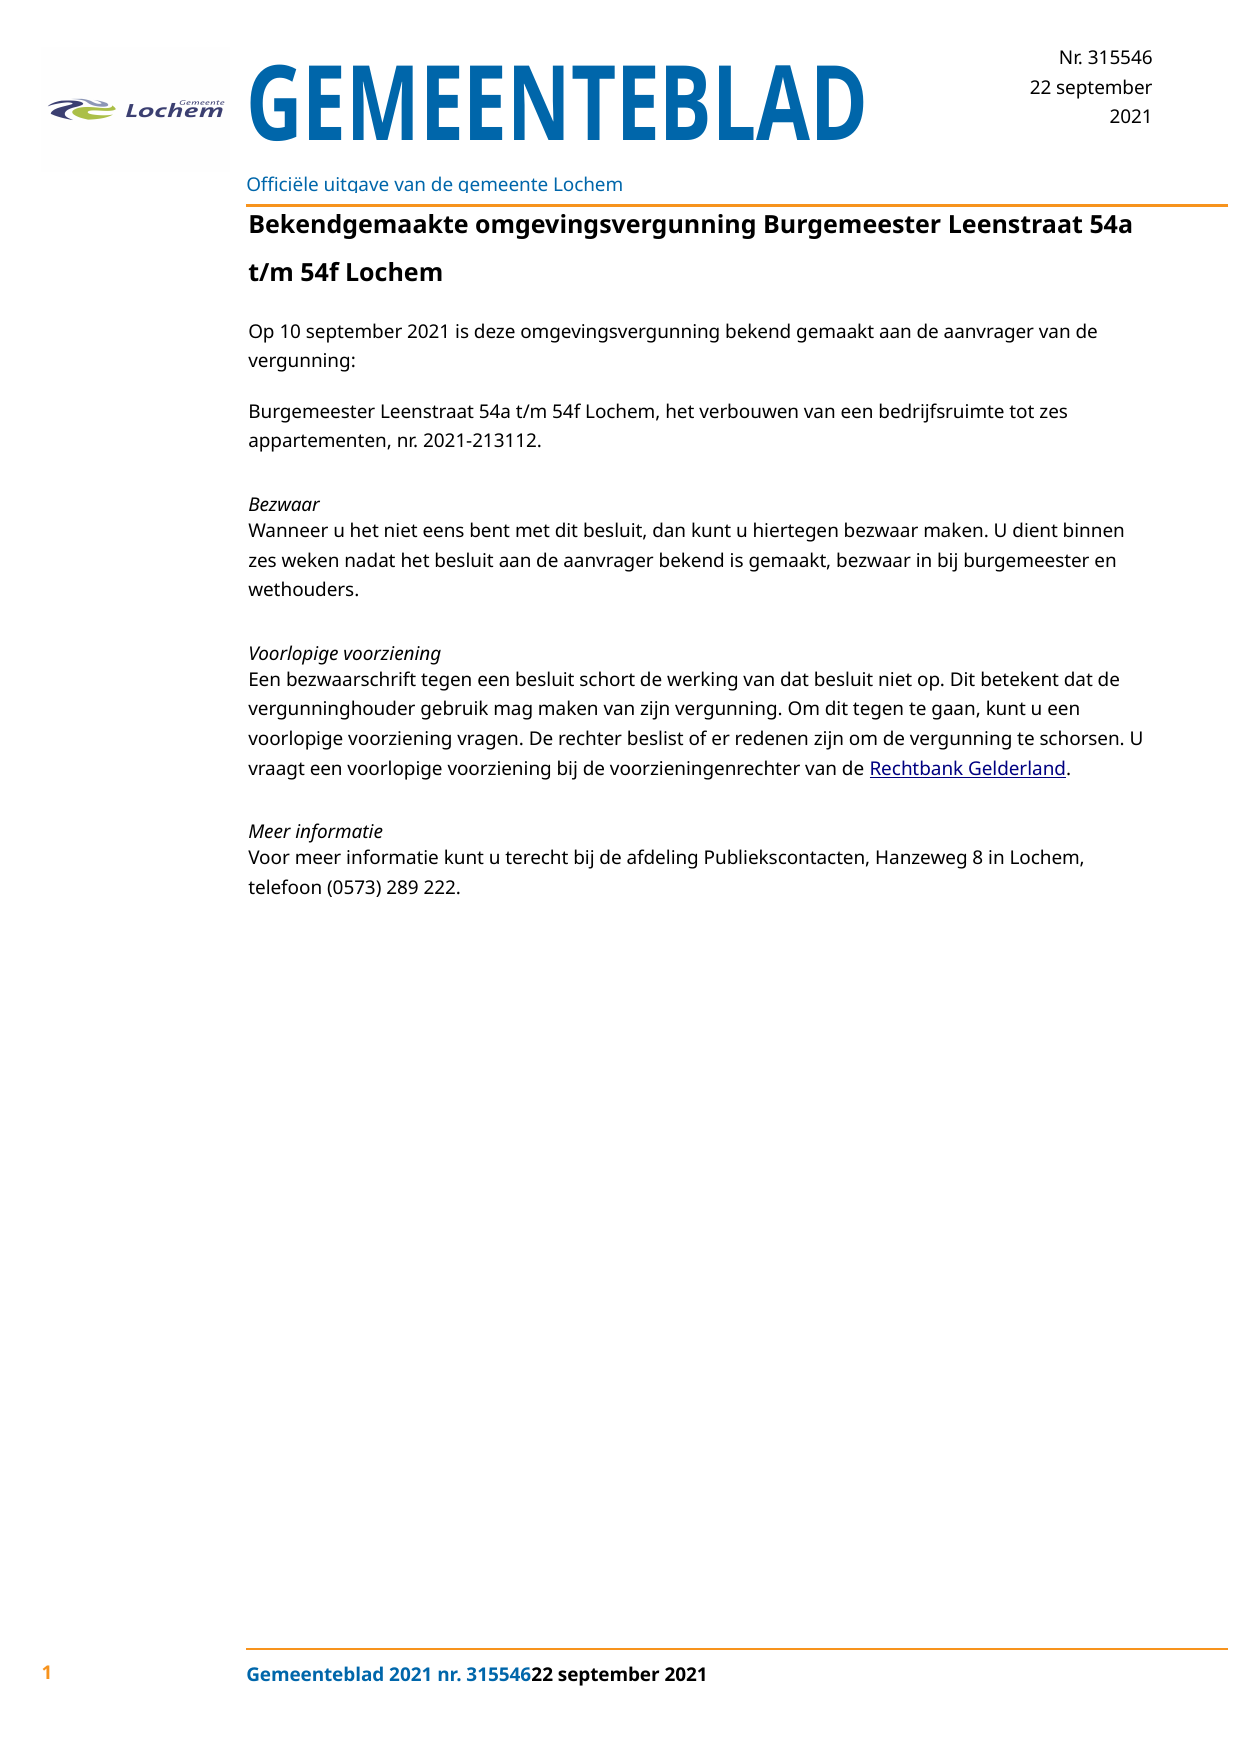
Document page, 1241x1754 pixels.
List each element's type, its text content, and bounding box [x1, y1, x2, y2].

text Voor meer informatie kunt u terecht bij de afdeling Publiekscontacten, Hanzeweg 8 in Lochem, telefoon (0573) 289 222. [248, 844, 1152, 900]
text Bezwaar [248, 491, 1152, 517]
text Voorlopige voorziening [248, 640, 1152, 666]
text Bekendgemaakte omgevingsvergunning Burgemeester Leenstraat 54a t/m 54f Lochem [248, 207, 1152, 288]
picture [41, 47, 231, 172]
text Burgemeester Leenstraat 54a t/m 54f Lochem, het verbouwen van een bedrijfsruimte tot zes appartementen, nr. 2021-213112. [248, 398, 1152, 453]
text Een bezwaarschrift tegen een besluit schort de werking van dat besluit niet op. Dit betekent dat de vergunninghouder gebruik mag maken van zijn vergunning. Om dit tegen te gaan, kunt u een voorlopige voorziening vragen. De rechter beslist of er redenen zijn om de vergunning te schorsen. U vraagt een voorlopige voorziening bij de voorzieningenrechter van de Rechtbank Gelderland. [248, 666, 1152, 781]
text Wanneer u het niet eens bent met dit besluit, dan kunt u hiertegen bezwaar maken. U dient binnen zes weken nadat het besluit aan de aanvrager bekend is gemaakt, bezwaar in bij burgemeester en wethouders. [248, 517, 1152, 602]
text Meer informatie [248, 819, 1152, 844]
text Op 10 september 2021 is deze omgevingsvergunning bekend gemaakt aan de aanvrager van de vergunning: [248, 318, 1152, 373]
